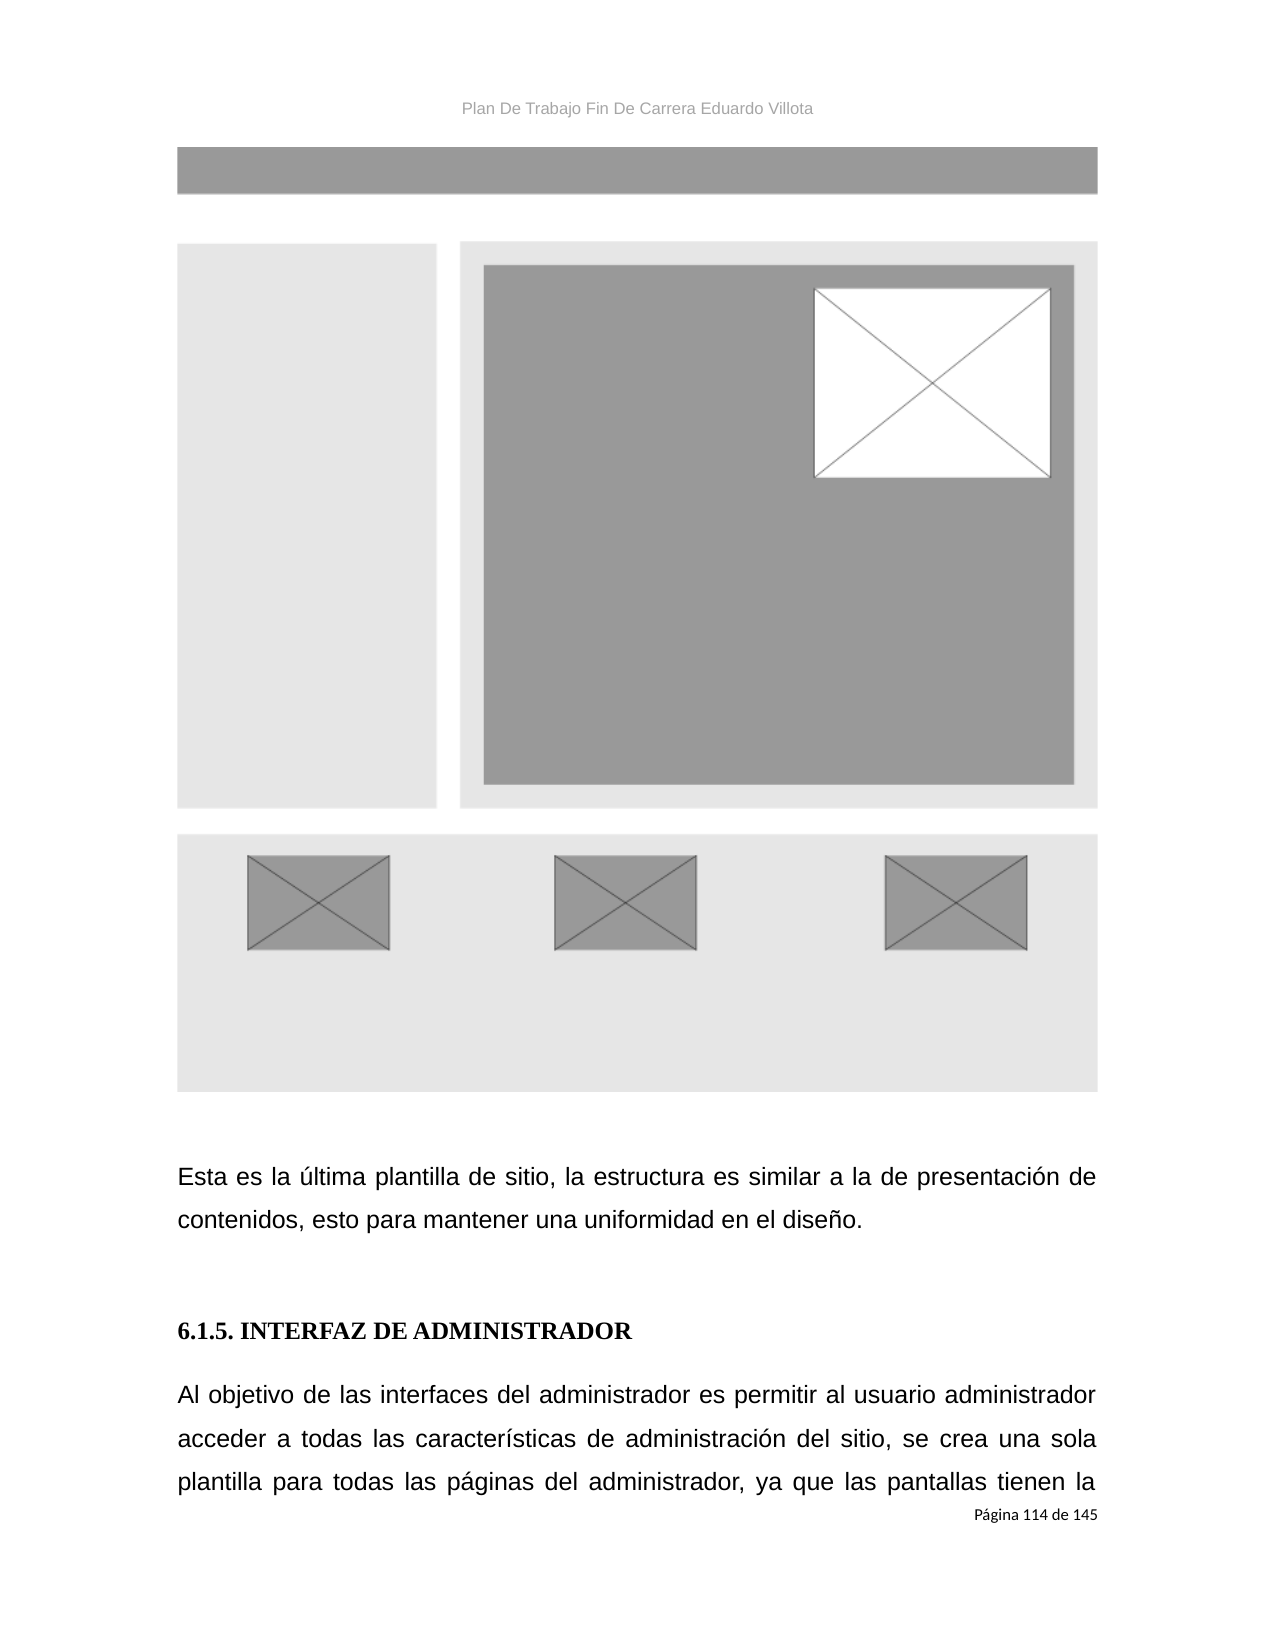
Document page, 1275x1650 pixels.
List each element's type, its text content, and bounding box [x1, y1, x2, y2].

text Esta es la última plantilla de sitio, la estructura es similar a la de presentación de contenidos, esto para mantener una uniformidad en el diseño. [177, 1162, 1098, 1234]
text Al objetivo de las interfaces del administrador es permitir al usuario administrador acceder a todas las características de administración del sitio, se crea una sola plantilla para todas las páginas del administrador, ya que las pantallas tienen la [177, 1380, 1098, 1495]
text 6.1.5. INTERFAZ DE ADMINISTRADOR [177, 1316, 1098, 1345]
picture [177, 147, 1098, 1092]
